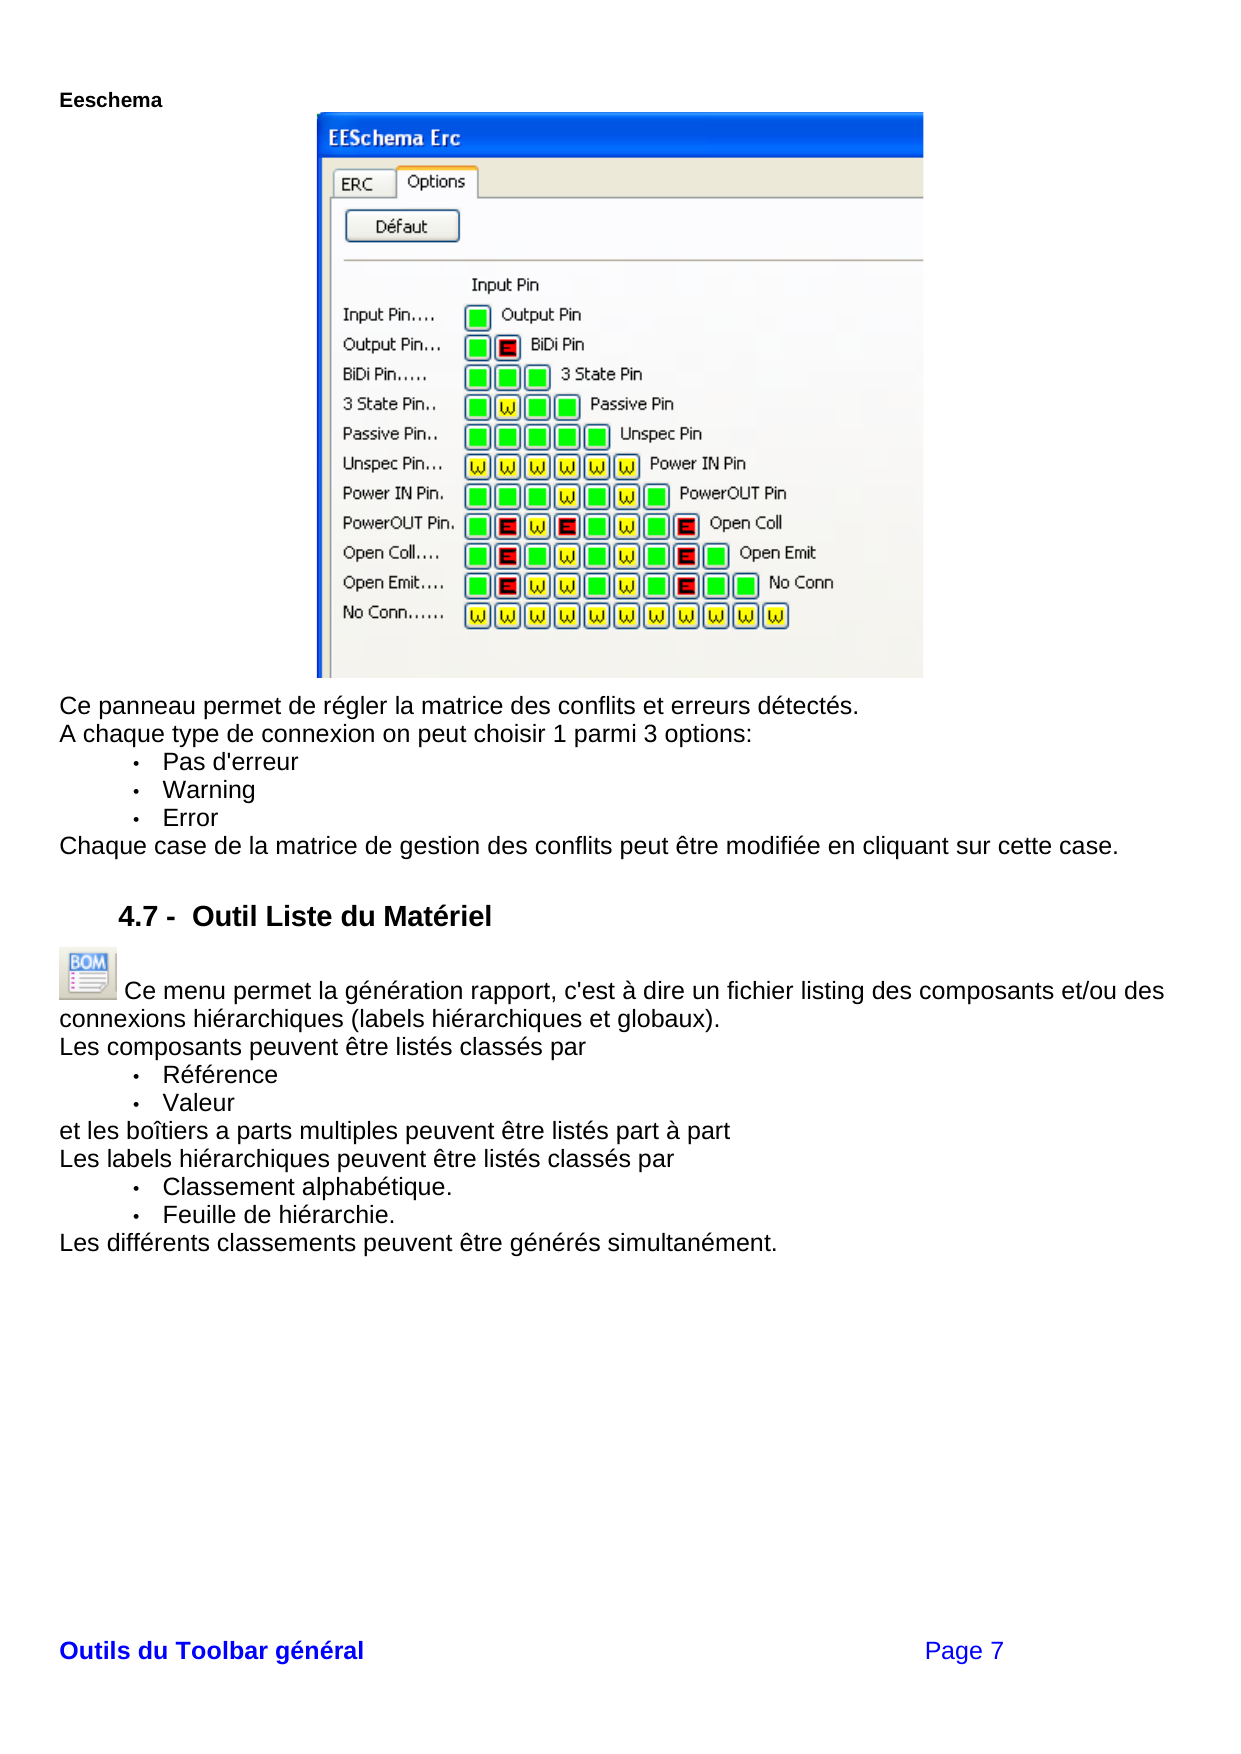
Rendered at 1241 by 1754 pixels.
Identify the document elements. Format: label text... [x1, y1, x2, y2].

list Pas d'erreur [103, 748, 1181, 776]
list Error [103, 804, 1181, 832]
text A chaque type de connexion on peut choisir 1 parmi 3 options: [59, 720, 1181, 748]
text Les labels hiérarchiques peuvent être listés classés par [59, 1145, 1181, 1173]
subtitle Outil Liste du Matériel [118, 900, 1181, 933]
picture [59, 944, 117, 1000]
list Valeur [103, 1089, 1181, 1117]
text Ce panneau permet de régler la matrice des conflits et erreurs détectés. [59, 692, 1181, 720]
text et les boîtiers a parts multiples peuvent être listés part à part [59, 1117, 1181, 1145]
list Feuille de hiérarchie. [103, 1201, 1181, 1229]
text Chaque case de la matrice de gestion des conflits peut être modifiée en cliquant sur cette case. [59, 832, 1181, 860]
list Classement alphabétique. [103, 1173, 1181, 1201]
list Référence [103, 1061, 1181, 1089]
text Les composants peuvent être listés classés par [59, 1033, 1181, 1061]
picture [316, 112, 924, 678]
list Warning [103, 776, 1181, 804]
text Ce menu permet la génération rapport, c'est à dire un fichier listing des composants et/ou des connexions hiérarchiques (labels hiérarchiques et globaux). [59, 944, 1181, 1033]
text Les différents classements peuvent être générés simultanément. [59, 1229, 1181, 1257]
